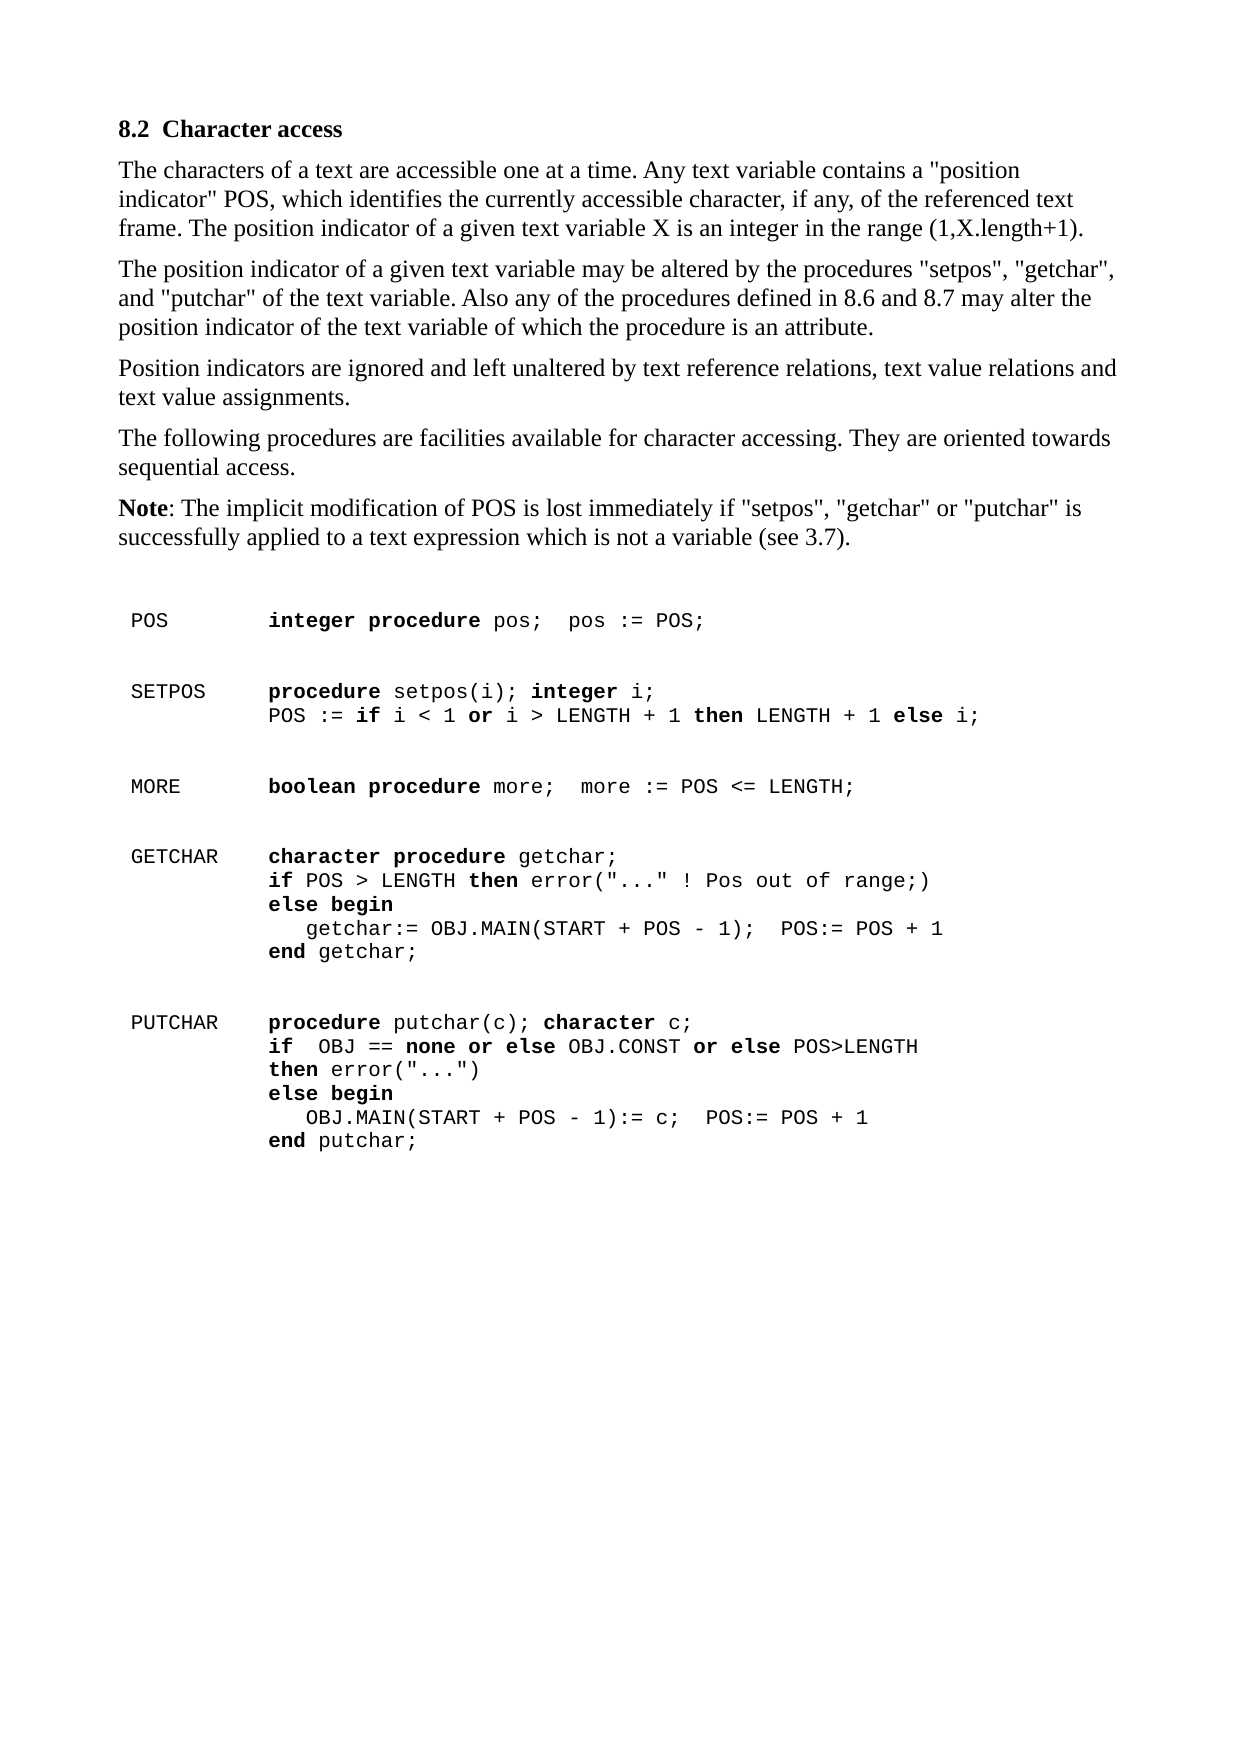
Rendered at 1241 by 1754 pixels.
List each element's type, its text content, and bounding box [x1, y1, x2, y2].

text getchar:= OBJ.MAIN(START + POS - 1); POS:= POS + 1 [118, 917, 1122, 941]
text else begin [118, 894, 1122, 917]
text end getchar; [118, 941, 1122, 965]
text The following procedures are facilities available for character accessing. They are oriented towards sequential access. [118, 423, 1122, 480]
text PUTCHAR procedure putchar(c); character c; [118, 1012, 1122, 1036]
text The characters of a text are accessible one at a time. Any text variable contains a "position indicator" POS, which identifies the currently accessible character, if any, of the referenced text frame. The position indicator of a given text variable X is an integer in the range (1,X.length+1). [118, 155, 1122, 242]
text Note: The implicit modification of POS is lost immediately if "setpos", "getchar" or "putchar" is successfully applied to a text expression which is not a variable (see 3.7). [118, 493, 1122, 550]
text POS integer procedure pos; pos := POS; [118, 610, 1122, 634]
text if POS > LENGTH then error("..." ! Pos out of range;) [118, 870, 1122, 894]
text POS := if i < 1 or i > LENGTH + 1 then LENGTH + 1 else i; [118, 705, 1122, 728]
text The position indicator of a given text variable may be altered by the procedures "setpos", "getchar", and "putchar" of the text variable. Also any of the procedures defined in 8.6 and 8.7 may alter the position indicator of the text variable of which the procedure is an attribute. [118, 254, 1122, 340]
text Position indicators are ignored and left unaltered by text reference relations, text value relations and text value assignments. [118, 353, 1122, 410]
text OBJ.MAIN(START + POS - 1):= c; POS:= POS + 1 [118, 1107, 1122, 1130]
text GETCHAR character procedure getchar; [118, 847, 1122, 870]
text MORE boolean procedure more; more := POS <= LENGTH; [118, 776, 1122, 799]
text SETPOS procedure setpos(i); integer i; [118, 681, 1122, 705]
text then error("...") [118, 1059, 1122, 1083]
subtitle 8.2 Character access [118, 114, 1122, 143]
text if OBJ == none or else OBJ.CONST or else POS>LENGTH [118, 1036, 1122, 1059]
text else begin [118, 1083, 1122, 1107]
text end putchar; [118, 1130, 1122, 1154]
